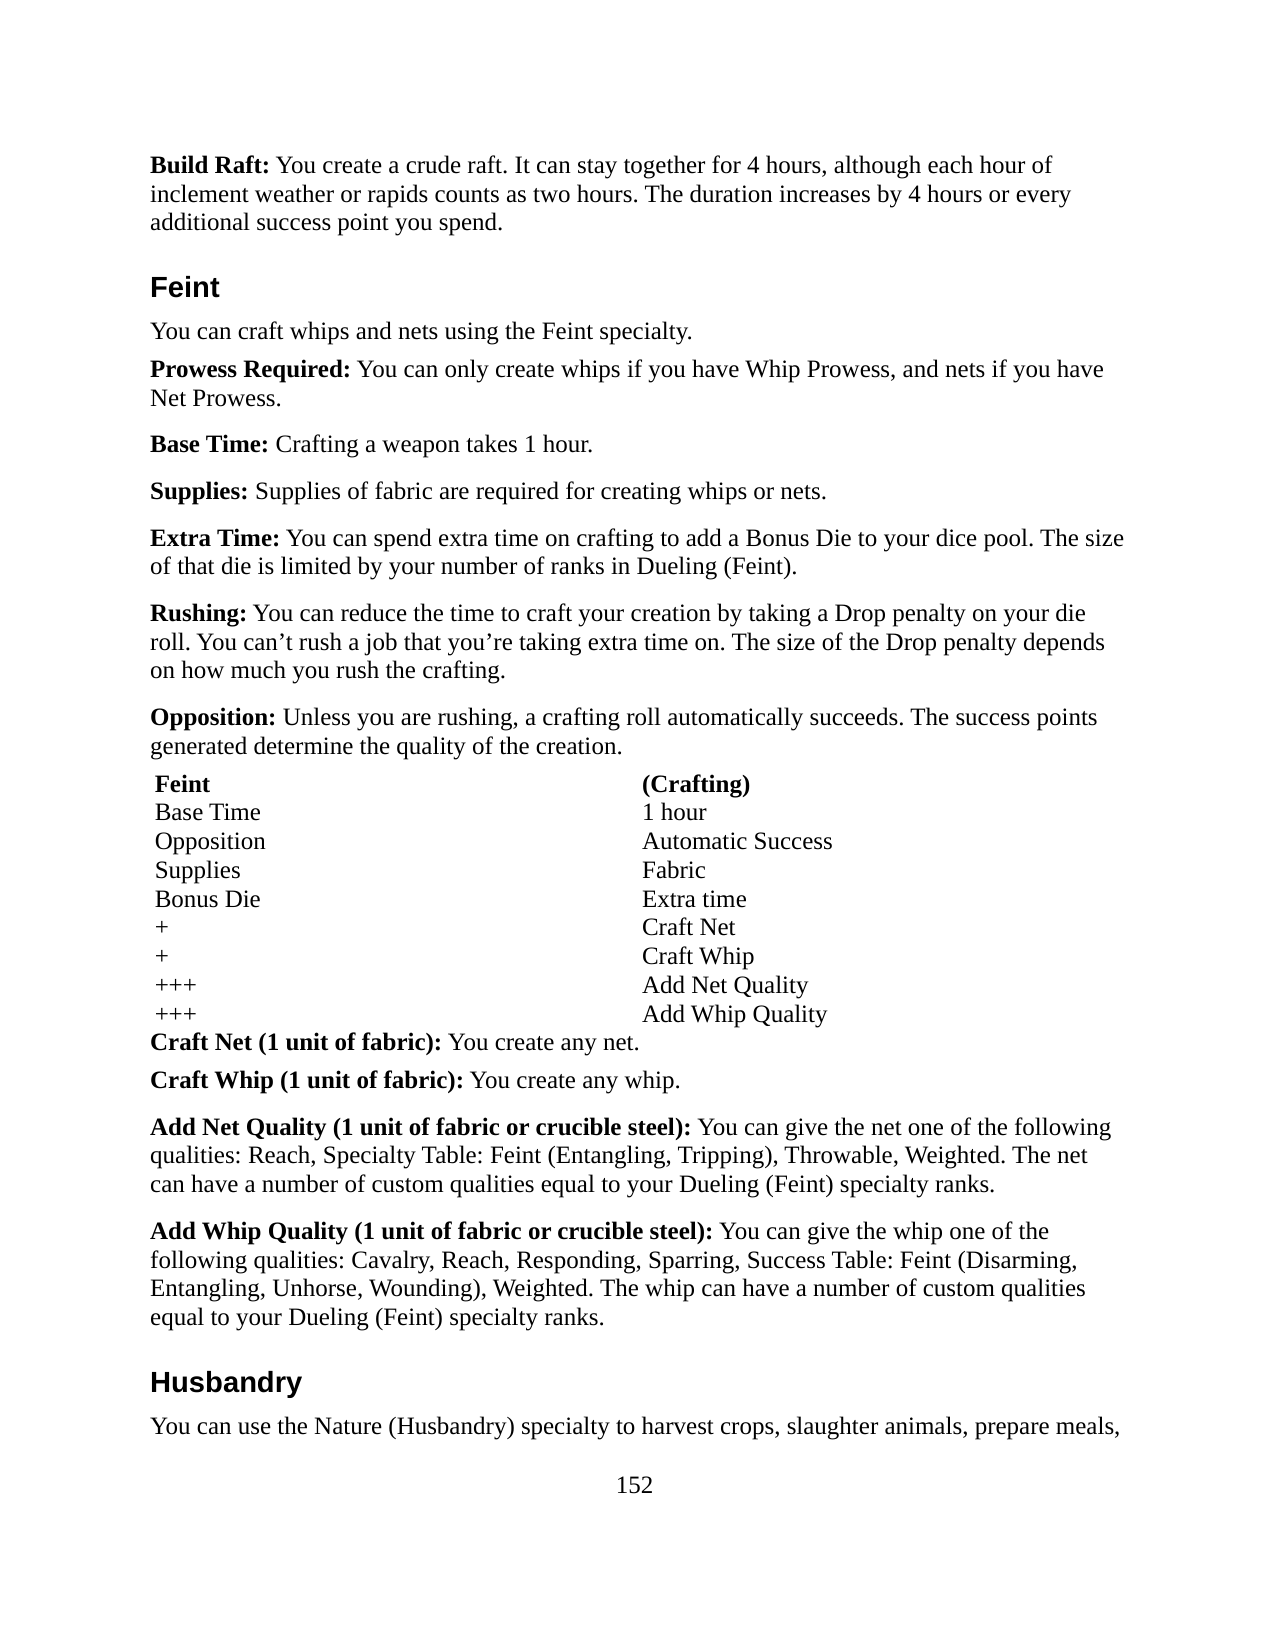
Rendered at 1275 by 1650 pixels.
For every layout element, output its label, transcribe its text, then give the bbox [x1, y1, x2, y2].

text Extra Time: You can spend extra time on crafting to add a Bonus Die to your dice pool. The size of that die is limited by your number of ranks in Dueling (Feint). [150, 523, 1125, 580]
text Base Time: Crafting a weapon takes 1 hour. [150, 429, 1125, 458]
table_cell + [150, 941, 637, 970]
table_cell Bonus Die [150, 884, 637, 912]
table_header (Crafting) [638, 769, 1125, 797]
table_cell Add Net Quality [638, 970, 1125, 999]
table_cell 1 hour [638, 798, 1125, 826]
table_cell Craft Net [638, 913, 1125, 941]
table_header Feint [150, 769, 637, 797]
table_cell Add Whip Quality [638, 999, 1125, 1027]
text Rushing: You can reduce the time to craft your creation by taking a Drop penalty on your die roll. You can’t rush a job that you’re taking extra time on. The size of the Drop penalty depends on how much you rush the crafting. [150, 598, 1125, 684]
table_cell Supplies [150, 855, 637, 884]
text Supplies: Supplies of fabric are required for creating whips or nets. [150, 476, 1125, 505]
text Build Raft: You create a crude raft. It can stay together for 4 hours, although each hour of inclement weather or rapids counts as two hours. The duration increases by 4 hours or every additional success point you spend. [150, 150, 1125, 236]
subtitle Husbandry [150, 1365, 1125, 1398]
text You can use the Nature (Husbandry) specialty to harvest crops, slaughter animals, prepare meals, [150, 1411, 1125, 1440]
table_cell Craft Whip [638, 941, 1125, 970]
table_cell +++ [150, 970, 637, 999]
table_cell + [150, 913, 637, 941]
text You can craft whips and nets using the Feint specialty. [150, 316, 1125, 345]
table_cell Extra time [638, 884, 1125, 912]
table_cell +++ [150, 999, 637, 1027]
text Craft Whip (1 unit of fabric): You create any whip. [150, 1065, 1125, 1094]
subtitle Feint [150, 270, 1125, 304]
text Add Whip Quality (1 unit of fabric or crucible steel): You can give the whip one of the following qualities: Cavalry, Reach, Responding, Sparring, Success Table: Feint (Disarming, Entangling, Unhorse, Wounding), Weighted. The whip can have a number of custom qualities equal to your Dueling (Feint) specialty ranks. [150, 1216, 1125, 1331]
text Add Net Quality (1 unit of fabric or crucible steel): You can give the net one of the following qualities: Reach, Specialty Table: Feint (Entangling, Tripping), Throwable, Weighted. The net can have a number of custom qualities equal to your Dueling (Feint) specialty ranks. [150, 1112, 1125, 1198]
table_cell Opposition [150, 826, 637, 855]
table_cell Automatic Success [638, 826, 1125, 855]
table_cell Fabric [638, 855, 1125, 884]
text Prowess Required: You can only create whips if you have Whip Prowess, and nets if you have Net Prowess. [150, 354, 1125, 411]
table_cell Base Time [150, 798, 637, 826]
text Craft Net (1 unit of fabric): You create any net. [150, 1027, 1125, 1056]
text Opposition: Unless you are rushing, a crafting roll automatically succeeds. The success points generated determine the quality of the creation. [150, 702, 1125, 760]
